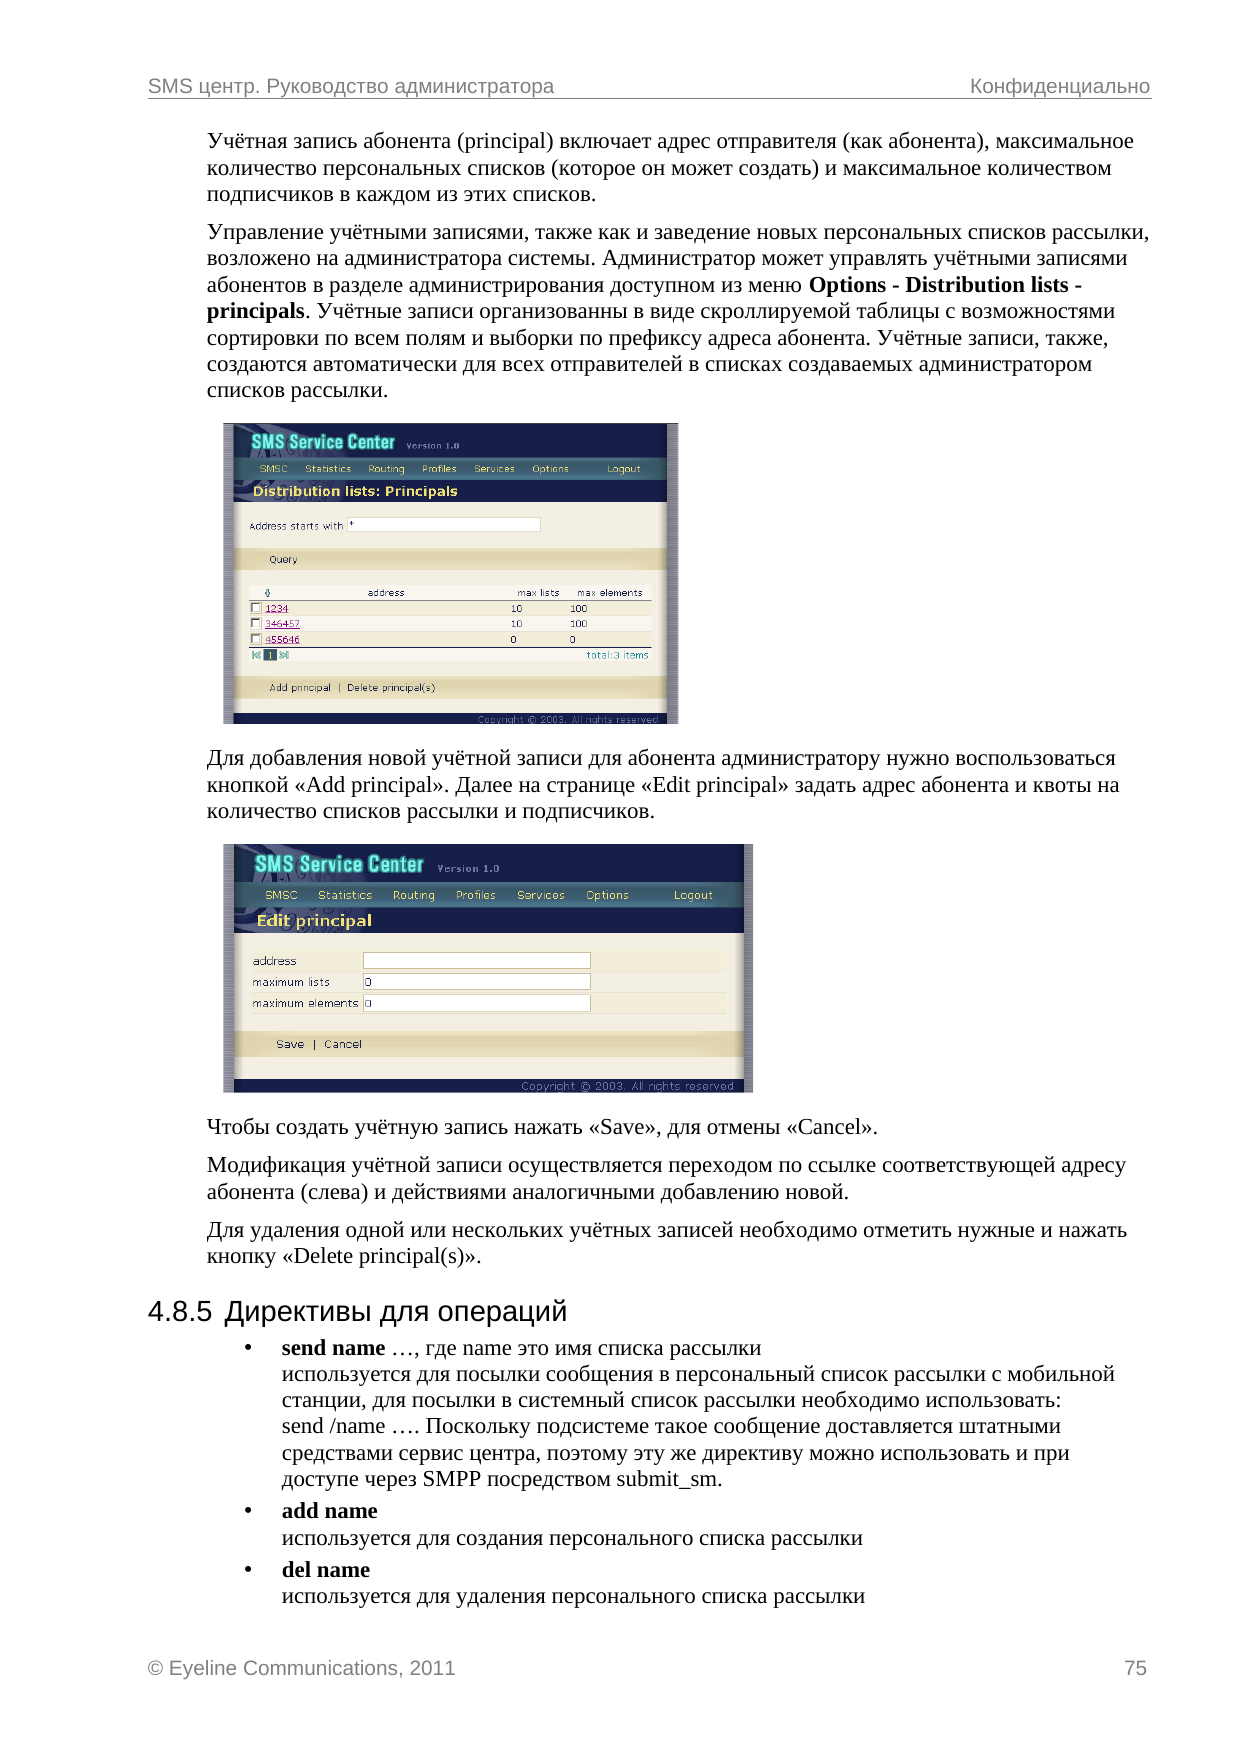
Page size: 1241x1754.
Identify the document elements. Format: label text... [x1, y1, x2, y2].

list add name используется для создания персонального списка рассылки [244, 1498, 1152, 1550]
text Для удаления одной или нескольких учётных записей необходимо отметить нужные и нажать кнопку «Delete principal(s)». [207, 1216, 1152, 1269]
text Управление учётными записями, также как и заведение новых персональных списков рассылки, возложено на администратора системы. Администратор может управлять учётными записями абонентов в разделе администрирования доступном из меню Options - Distribution lists - principals. Учётные записи организованны в виде скроллируемой таблицы с возможностями сортировки по всем полям и выборки по префиксу адреса абонента. Учётные записи, также, создаются автоматически для всех отправителей в списках создаваемых администратором списков рассылки. [207, 218, 1152, 403]
list del name используется для удаления персонального списка рассылки [244, 1556, 1152, 1609]
picture [223, 423, 679, 724]
picture [223, 844, 754, 1093]
text Чтобы создать учётную запись нажать «Save», для отмены «Cancel». [207, 1113, 1152, 1140]
subtitle Директивы для операций [148, 1294, 1152, 1327]
list send name …, где name это имя списка рассылки используется для посылки сообщения в персональный список рассылки с мобильной станции, для посылки в системный список рассылки необходимо использовать: send /name …. Поскольку подсистеме такое сообщение доставляется штатными средствами сервис центра, поэтому эту же директиву можно использовать и при доступе через SMPP посредством submit_sm. [244, 1333, 1152, 1492]
text Для добавления новой учётной записи для абонента администратору нужно воспользоваться кнопкой «Add principal». Далее на странице «Edit principal» задать адрес абонента и квоты на количество списков рассылки и подписчиков. [207, 744, 1152, 823]
text Модификация учётной записи осуществляется переходом по ссылке соответствующей адресу абонента (слева) и действиями аналогичными добавлению новой. [207, 1152, 1152, 1204]
text Учётная запись абонента (principal) включает адрес отправителя (как абонента), максимальное количество персональных списков (которое он может создать) и максимальное количеством подписчиков в каждом из этих списков. [207, 127, 1152, 206]
